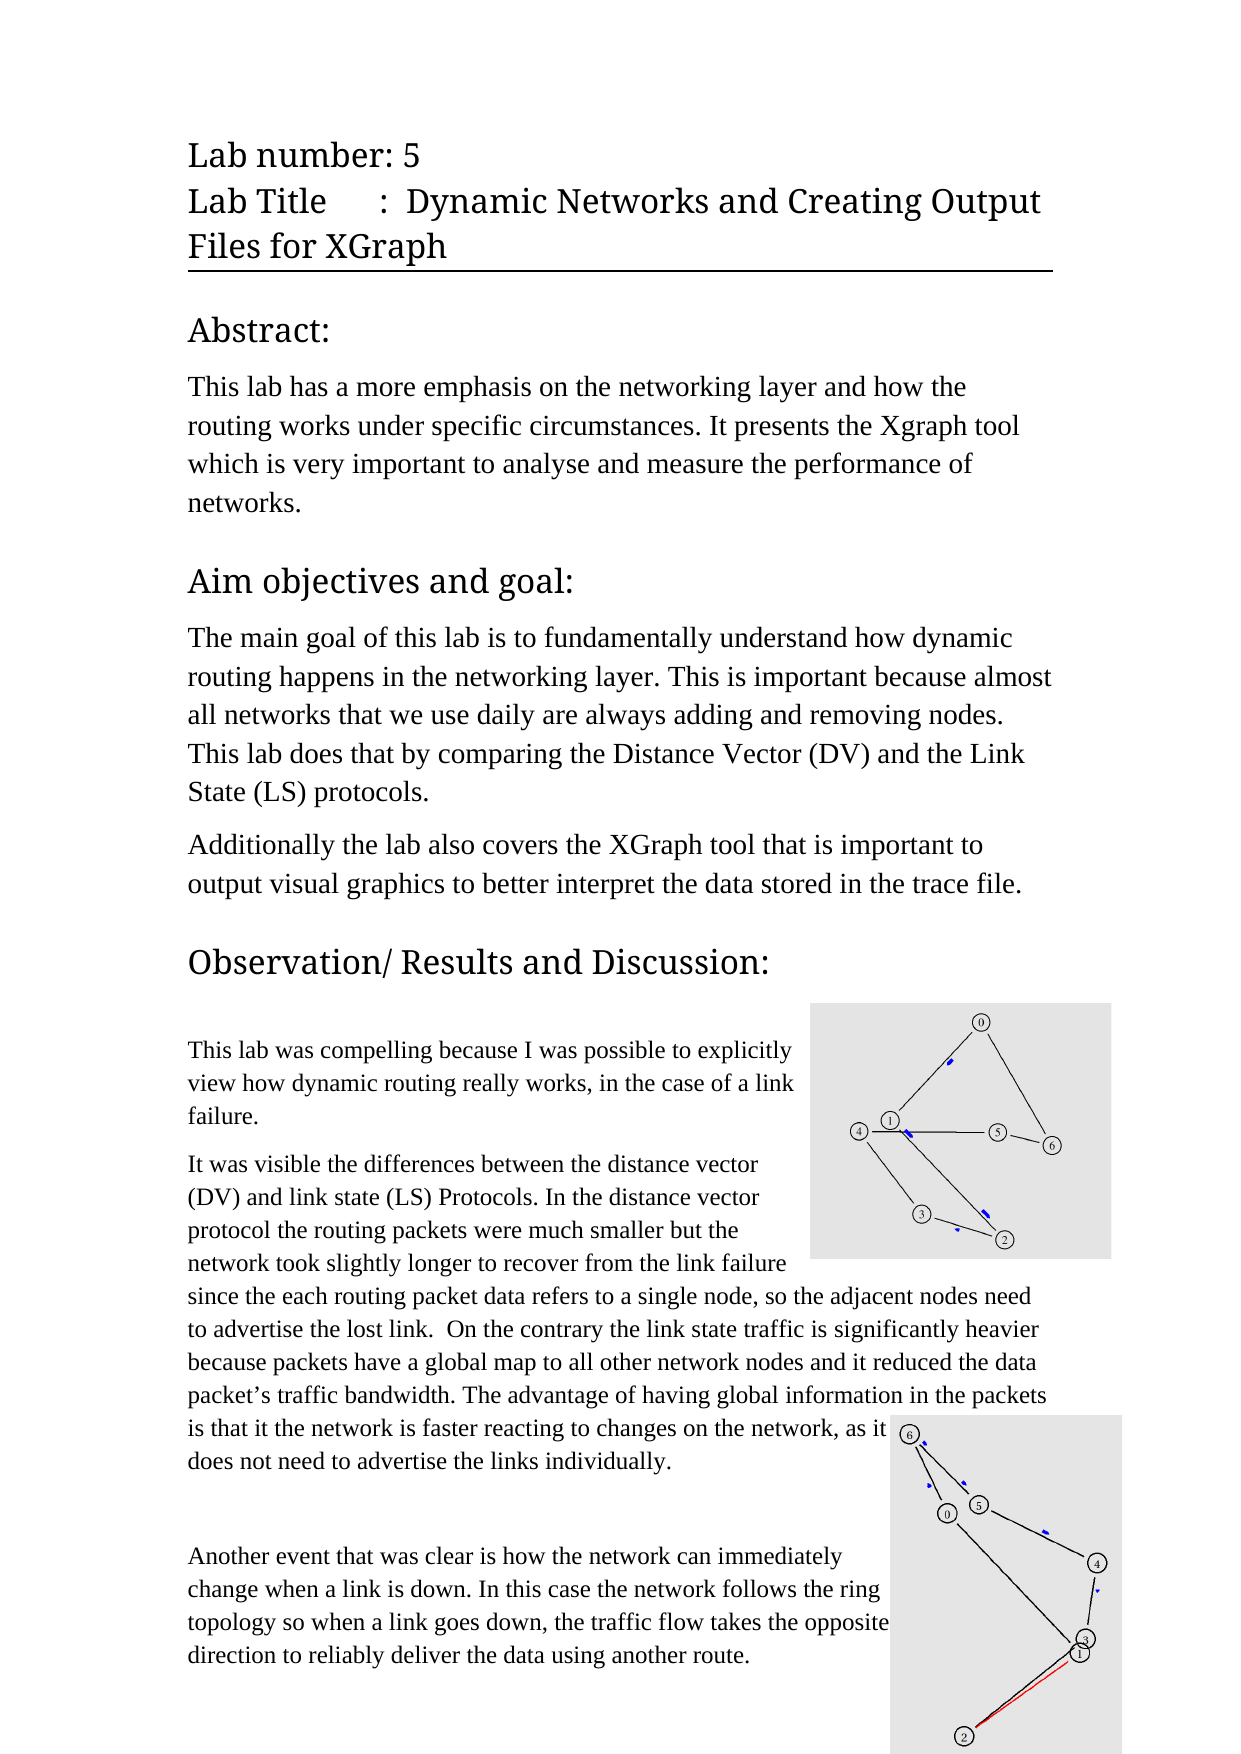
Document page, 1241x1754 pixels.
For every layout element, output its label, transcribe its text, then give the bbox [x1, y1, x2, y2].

subtitle Observation/ Results and Discussion: [187, 939, 1053, 984]
picture [810, 1003, 1112, 1259]
text This lab has a more emphasis on the networking layer and how the routing works under specific circumstances. It presents the Xgraph tool which is very important to analyse and measure the performance of networks. [187, 369, 1053, 518]
text Lab Title : Dynamic Networks and Creating Output Files for XGraph [187, 178, 1053, 272]
text It was visible the differences between the distance vector (DV) and link state (LS) Protocols. In the distance vector protocol the routing packets were much smaller but the network took slightly longer to recover from the link failure since the each routing packet data refers to a single node, so the adjacent nodes need to advertise the lost link. On the contrary the link state traffic is significantly heavier because packets have a global map to all other network nodes and it reduced the data packet’s traffic bandwidth. The advantage of having global information in the packets is that it the network is faster reacting to changes on the network, as it does not need to advertise the links individually. [187, 1149, 1053, 1475]
text Additionally the lab also covers the XGraph tool that is important to output visual graphics to better interpret the data stored in the trace file. [187, 827, 1053, 899]
picture [890, 1415, 1123, 1754]
text Lab number: 5 [187, 132, 1053, 178]
subtitle Abstract: [187, 306, 1053, 352]
text Another event that was clear is how the network can immediately change when a link is down. In this case the network follows the ring topology so when a link goes down, the traffic flow takes the opposite direction to reliably deliver the data using another route. [187, 1541, 890, 1669]
subtitle Aim objectives and goal: [187, 558, 1053, 603]
text The main goal of this lab is to fundamentally understand how dynamic routing happens in the networking layer. This is important because almost all networks that we use daily are always adding and removing nodes. This lab does that by comparing the Distance Vector (DV) and the Link State (LS) protocols. [187, 620, 1053, 808]
text This lab was compelling because I was possible to explicitly view how dynamic routing really works, in the case of a link failure. [187, 1035, 810, 1130]
